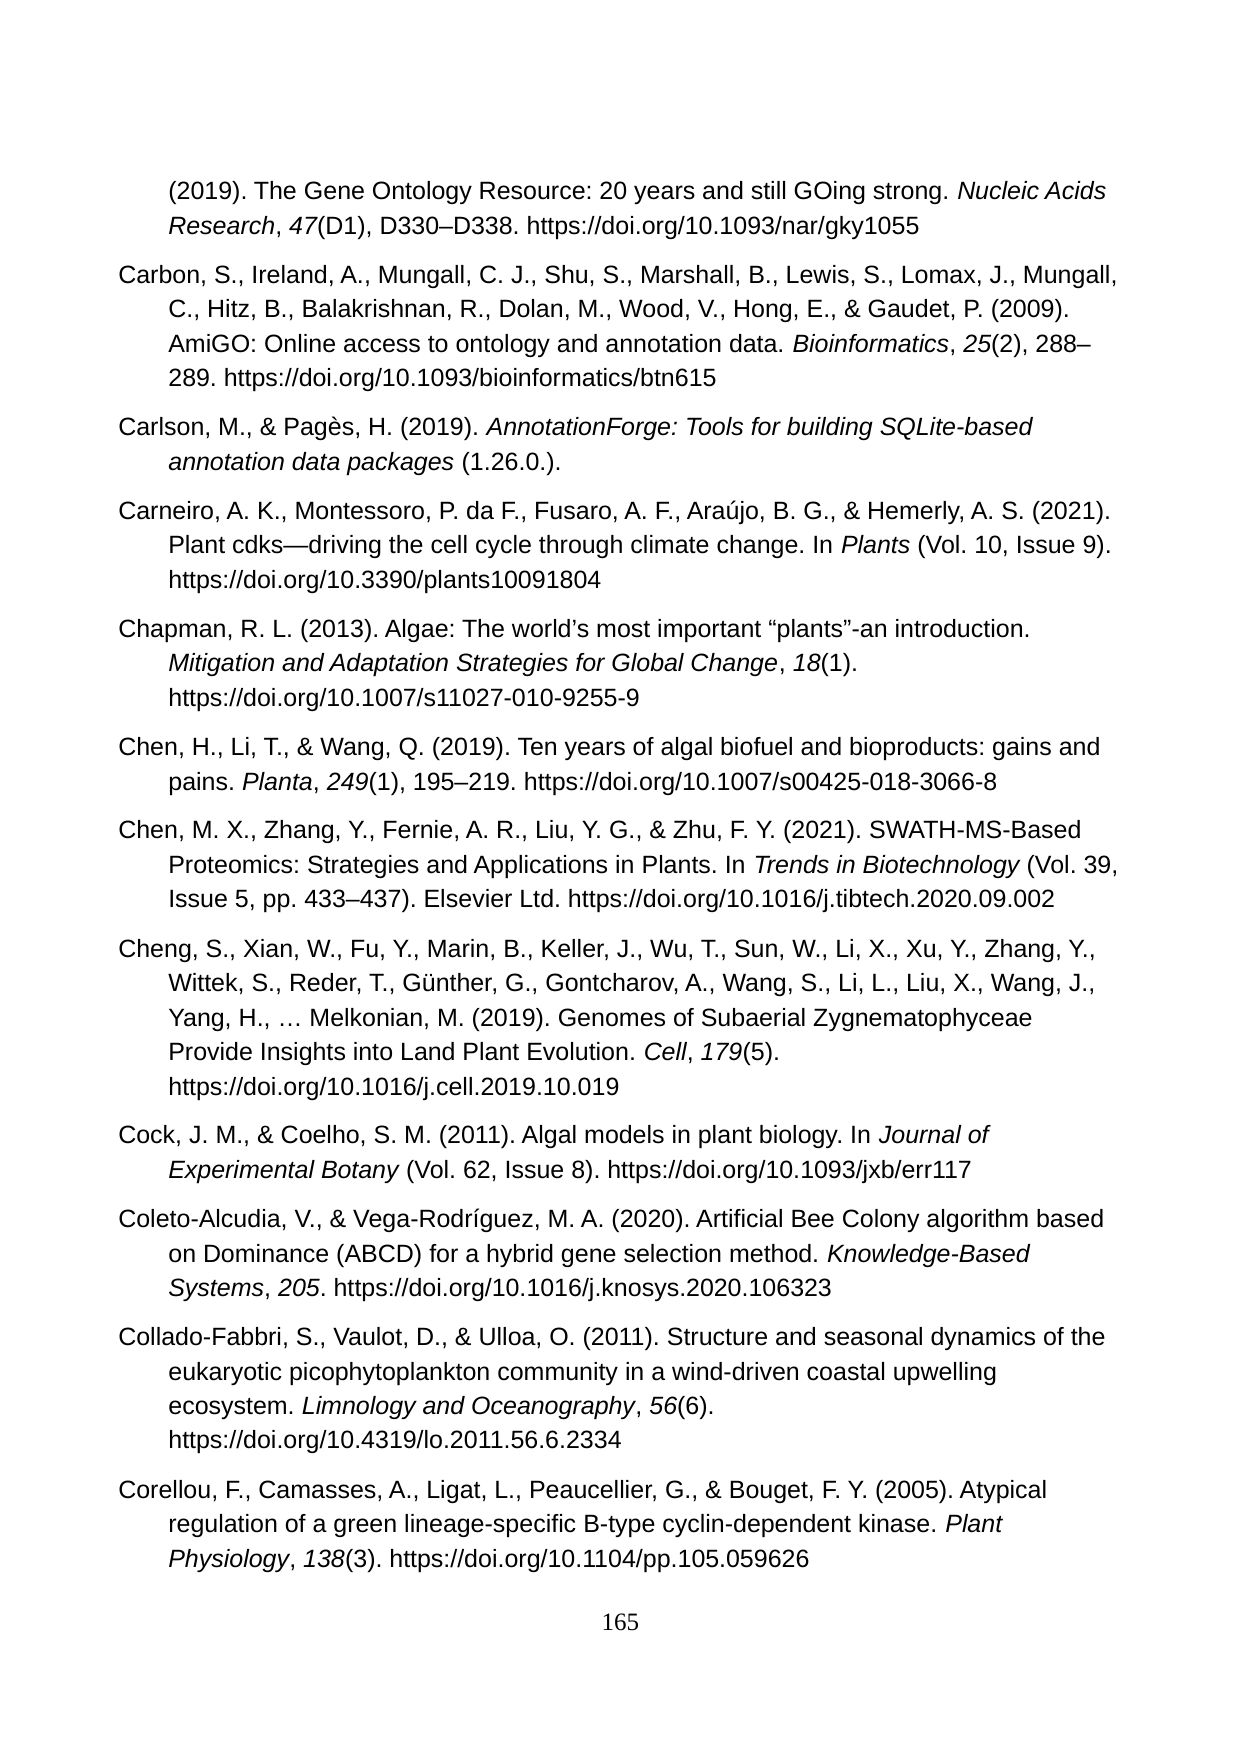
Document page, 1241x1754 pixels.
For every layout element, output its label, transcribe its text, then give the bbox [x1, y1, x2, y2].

text Carbon, S., Ireland, A., Mungall, C. J., Shu, S., Marshall, B., Lewis, S., Lomax, J., Mungall, C., Hitz, B., Balakrishnan, R., Dolan, M., Wood, V., Hong, E., & Gaudet, P. (2009). AmiGO: Online access to ontology and annotation data. Bioinformatics, 25(2), 288–289. https://doi.org/10.1093/bioinformatics/btn615 [118, 260, 1122, 392]
text (2019). The Gene Ontology Resource: 20 years and still GOing strong. Nucleic Acids Research, 47(D1), D330–D338. https://doi.org/10.1093/nar/gky1055 [118, 176, 1122, 239]
text Cock, J. M., & Coelho, S. M. (2011). Algal models in plant biology. In Journal of Experimental Botany (Vol. 62, Issue 8). https://doi.org/10.1093/jxb/err117 [118, 1121, 1122, 1184]
text Coleto-Alcudia, V., & Vega-Rodríguez, M. A. (2020). Artificial Bee Colony algorithm based on Dominance (ABCD) for a hybrid gene selection method. Knowledge-Based Systems, 205. https://doi.org/10.1016/j.knosys.2020.106323 [118, 1204, 1122, 1302]
text Collado-Fabbri, S., Vaulot, D., & Ulloa, O. (2011). Structure and seasonal dynamics of the eukaryotic picophytoplankton community in a wind-driven coastal upwelling ecosystem. Limnology and Oceanography, 56(6). https://doi.org/10.4319/lo.2011.56.6.2334 [118, 1322, 1122, 1454]
text Carneiro, A. K., Montessoro, P. da F., Fusaro, A. F., Araújo, B. G., & Hemerly, A. S. (2021). Plant cdks—driving the cell cycle through climate change. In Plants (Vol. 10, Issue 9). https://doi.org/10.3390/plants10091804 [118, 496, 1122, 594]
text Chapman, R. L. (2013). Algae: The world’s most important “plants”-an introduction. Mitigation and Adaptation Strategies for Global Change, 18(1). https://doi.org/10.1007/s11027-010-9255-9 [118, 614, 1122, 712]
text Chen, M. X., Zhang, Y., Fernie, A. R., Liu, Y. G., & Zhu, F. Y. (2021). SWATH-MS-Based Proteomics: Strategies and Applications in Plants. In Trends in Biotechnology (Vol. 39, Issue 5, pp. 433–437). Elsevier Ltd. https://doi.org/10.1016/j.tibtech.2020.09.002 [118, 816, 1122, 913]
text Carlson, M., & Pagès, H. (2019). AnnotationForge: Tools for building SQLite-based annotation data packages (1.26.0.). [118, 412, 1122, 476]
text Corellou, F., Camasses, A., Ligat, L., Peaucellier, G., & Bouget, F. Y. (2005). Atypical regulation of a green lineage-specific B-type cyclin-dependent kinase. Plant Physiology, 138(3). https://doi.org/10.1104/pp.105.059626 [118, 1474, 1122, 1572]
text Cheng, S., Xian, W., Fu, Y., Marin, B., Keller, J., Wu, T., Sun, W., Li, X., Xu, Y., Zhang, Y., Wittek, S., Reder, T., Günther, G., Gontcharov, A., Wang, S., Li, L., Liu, X., Wang, J., Yang, H., … Melkonian, M. (2019). Genomes of Subaerial Zygnematophyceae Provide Insights into Land Plant Evolution. Cell, 179(5). https://doi.org/10.1016/j.cell.2019.10.019 [118, 933, 1122, 1100]
text Chen, H., Li, T., & Wang, Q. (2019). Ten years of algal biofuel and bioproducts: gains and pains. Planta, 249(1), 195–219. https://doi.org/10.1007/s00425-018-3066-8 [118, 732, 1122, 795]
